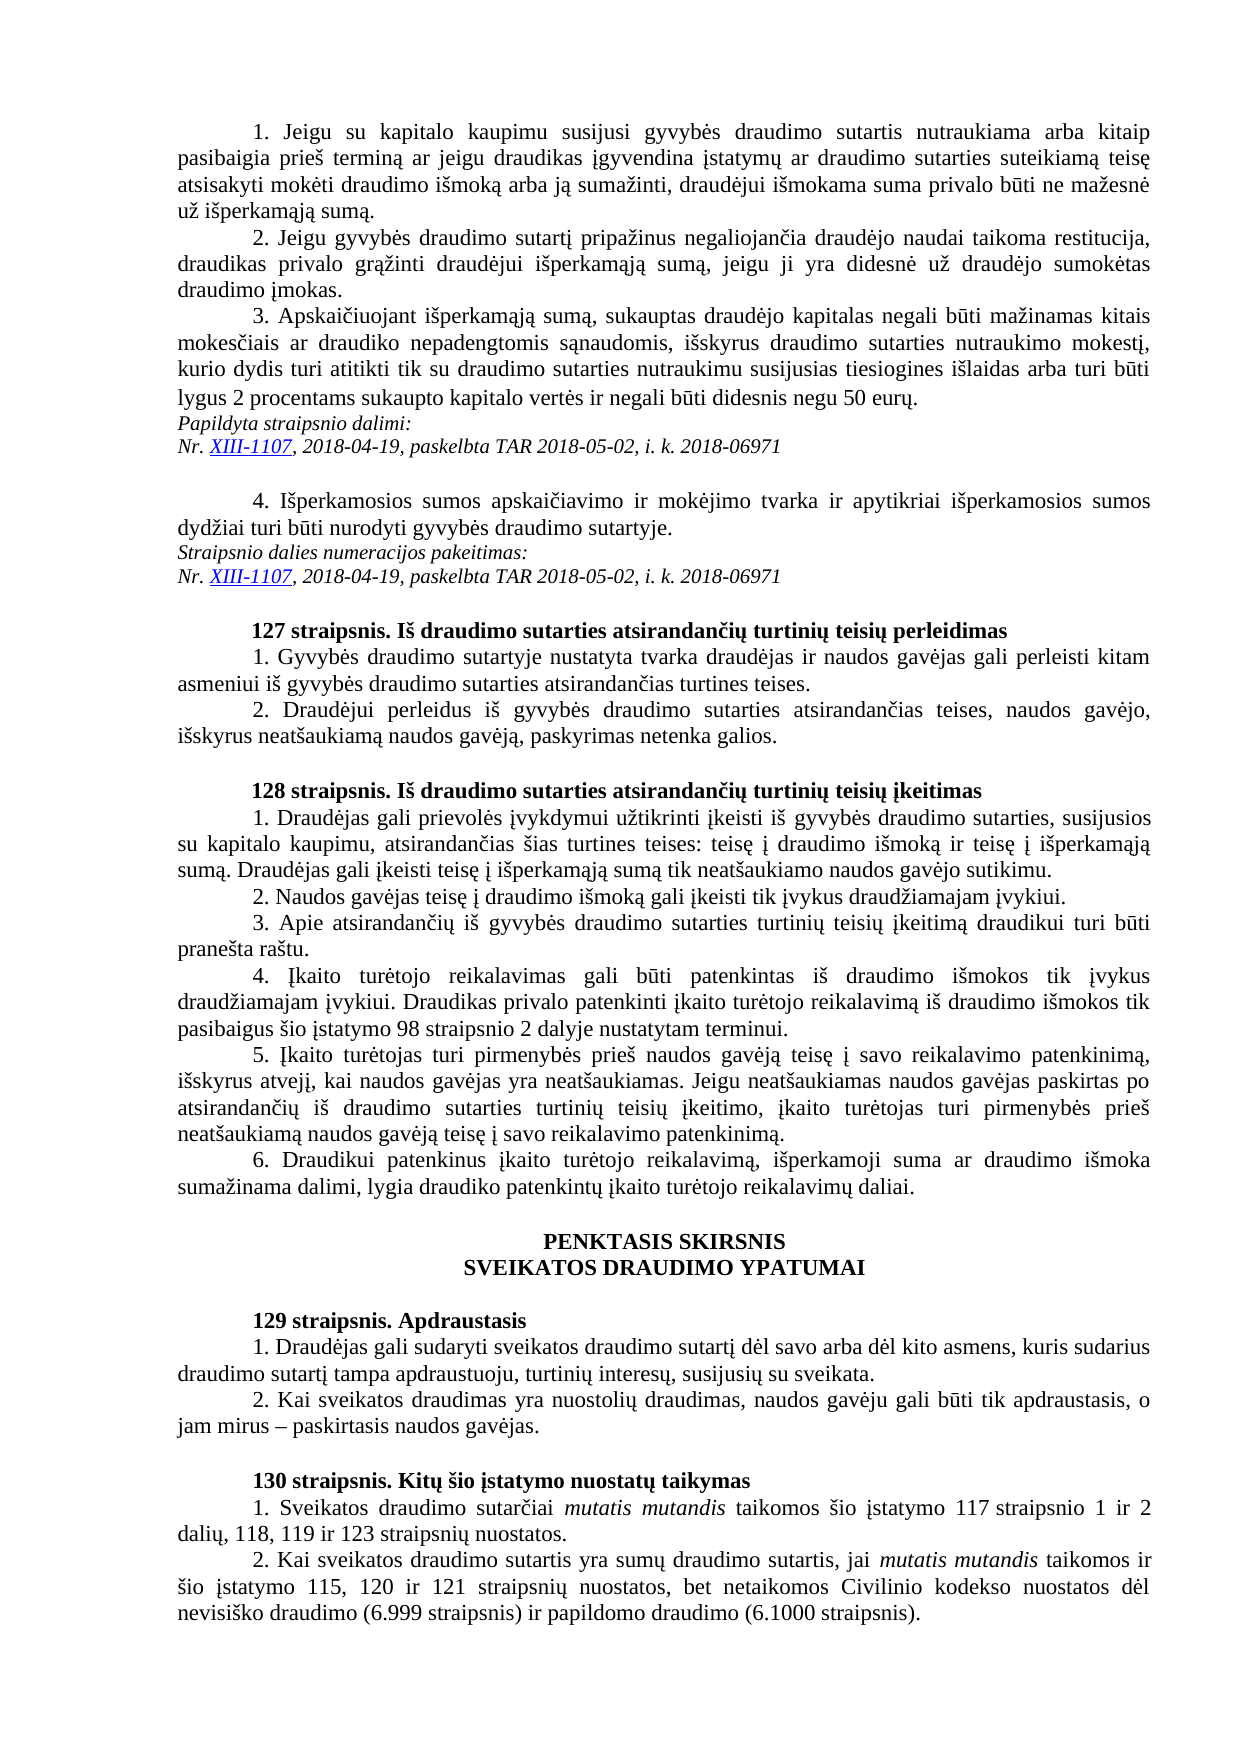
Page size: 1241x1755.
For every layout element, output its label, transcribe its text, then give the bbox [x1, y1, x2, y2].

text 1. Jeigu su kapitalo kaupimu susijusi gyvybės draudimo sutartis nutraukiama arba kitaip pasibaigia prieš terminą ar jeigu draudikas įgyvendina įstatymų ar draudimo sutarties suteikiamą teisę atsisakyti mokėti draudimo išmoką arba ją sumažinti, draudėjui išmokama suma privalo būti ne mažesnė už išperkamąją sumą. [177, 118, 1152, 223]
text 2. Kai sveikatos draudimas yra nuostolių draudimas, naudos gavėju gali būti tik apdraustasis, o jam mirus – paskirtasis naudos gavėjas. [177, 1386, 1152, 1439]
text PENKTASIS SKIRSNIS [177, 1228, 1152, 1254]
text 130 straipsnis. Kitų šio įstatymo nuostatų taikymas [177, 1467, 1152, 1494]
text 2. Naudos gavėjas teisę į draudimo išmoką gali įkeisti tik įvykus draudžiamajam įvykiui. [177, 883, 1152, 909]
text 1. Draudėjas gali sudaryti sveikatos draudimo sutartį dėl savo arba dėl kito asmens, kuris sudarius draudimo sutartį tampa apdraustuoju, turtinių interesų, susijusių su sveikata. [177, 1333, 1152, 1386]
text 2. Kai sveikatos draudimo sutartis yra sumų draudimo sutartis, jai mutatis mutandis taikomos ir šio įstatymo 115, 120 ir 121 straipsnių nuostatos, bet netaikomos Civilinio kodekso nuostatos dėl nevisiško draudimo (6.999 straipsnis) ir papildomo draudimo (6.1000 straipsnis). [177, 1546, 1152, 1626]
text Nr. XIII-1107, 2018-04-19, paskelbta TAR 2018-05-02, i. k. 2018-06971 [177, 564, 1152, 588]
text Straipsnio dalies numeracijos pakeitimas: [177, 540, 1152, 564]
text 1. Draudėjas gali prievolės įvykdymui užtikrinti įkeisti iš gyvybės draudimo sutarties, susijusios su kapitalo kaupimu, atsirandančias šias turtines teises: teisę į draudimo išmoką ir teisę į išperkamąją sumą. Draudėjas gali įkeisti teisę į išperkamąją sumą tik neatšaukiamo naudos gavėjo sutikimu. [177, 804, 1152, 883]
text Nr. XIII-1107, 2018-04-19, paskelbta TAR 2018-05-02, i. k. 2018-06971 [177, 434, 1152, 458]
text 6. Draudikui patenkinus įkaito turėtojo reikalavimą, išperkamoji suma ar draudimo išmoka sumažinama dalimi, lygia draudiko patenkintų įkaito turėtojo reikalavimų daliai. [177, 1146, 1152, 1199]
text 5. Įkaito turėtojas turi pirmenybės prieš naudos gavėją teisę į savo reikalavimo patenkinimą, išskyrus atvejį, kai naudos gavėjas yra neatšaukiamas. Jeigu neatšaukiamas naudos gavėjas paskirtas po atsirandančių iš draudimo sutarties turtinių teisių įkeitimo, įkaito turėtojas turi pirmenybės prieš neatšaukiamą naudos gavėją teisę į savo reikalavimo patenkinimą. [177, 1041, 1152, 1146]
text 1. Sveikatos draudimo sutarčiai mutatis mutandis taikomos šio įstatymo 117 straipsnio 1 ir 2 dalių, 118, 119 ir 123 straipsnių nuostatos. [177, 1494, 1152, 1546]
text Papildyta straipsnio dalimi: [177, 410, 1152, 434]
subtitle 127 straipsnis. Iš draudimo sutarties atsirandančių turtinių teisių perleidimas [251, 617, 1152, 643]
text 3. Apskaičiuojant išperkamąją sumą, sukauptas draudėjo kapitalas negali būti mažinamas kitais mokesčiais ar draudiko nepadengtomis sąnaudomis, išskyrus draudimo sutarties nutraukimo mokestį, kurio dydis turi atitikti tik su draudimo sutarties nutraukimu susijusias tiesiogines išlaidas arba turi būti lygus 2 procentams sukaupto kapitalo vertės ir negali būti didesnis negu 50 eurų. [177, 303, 1152, 410]
text 1. Gyvybės draudimo sutartyje nustatyta tvarka draudėjas ir naudos gavėjas gali perleisti kitam asmeniui iš gyvybės draudimo sutarties atsirandančias turtines teises. [177, 643, 1152, 696]
text 4. Įkaito turėtojo reikalavimas gali būti patenkintas iš draudimo išmokos tik įvykus draudžiamajam įvykiui. Draudikas privalo patenkinti įkaito turėtojo reikalavimą iš draudimo išmokos tik pasibaigus šio įstatymo 98 straipsnio 2 dalyje nustatytam terminui. [177, 962, 1152, 1041]
text SVEIKATOS DRAUDIMO YPATUMAI [177, 1254, 1152, 1281]
text 4. Išperkamosios sumos apskaičiavimo ir mokėjimo tvarka ir apytikriai išperkamosios sumos dydžiai turi būti nurodyti gyvybės draudimo sutartyje. [177, 487, 1152, 540]
text 129 straipsnis. Apdraustasis [177, 1307, 1152, 1333]
text 2. Draudėjui perleidus iš gyvybės draudimo sutarties atsirandančias teises, naudos gavėjo, išskyrus neatšaukiamą naudos gavėją, paskyrimas netenka galios. [177, 696, 1152, 749]
text 3. Apie atsirandančių iš gyvybės draudimo sutarties turtinių teisių įkeitimą draudikui turi būti pranešta raštu. [177, 909, 1152, 962]
text 2. Jeigu gyvybės draudimo sutartį pripažinus negaliojančia draudėjo naudai taikoma restitucija, draudikas privalo grąžinti draudėjui išperkamąją sumą, jeigu ji yra didesnė už draudėjo sumokėtas draudimo įmokas. [177, 223, 1152, 303]
text 128 straipsnis. Iš draudimo sutarties atsirandančių turtinių teisių įkeitimas [251, 777, 1152, 804]
